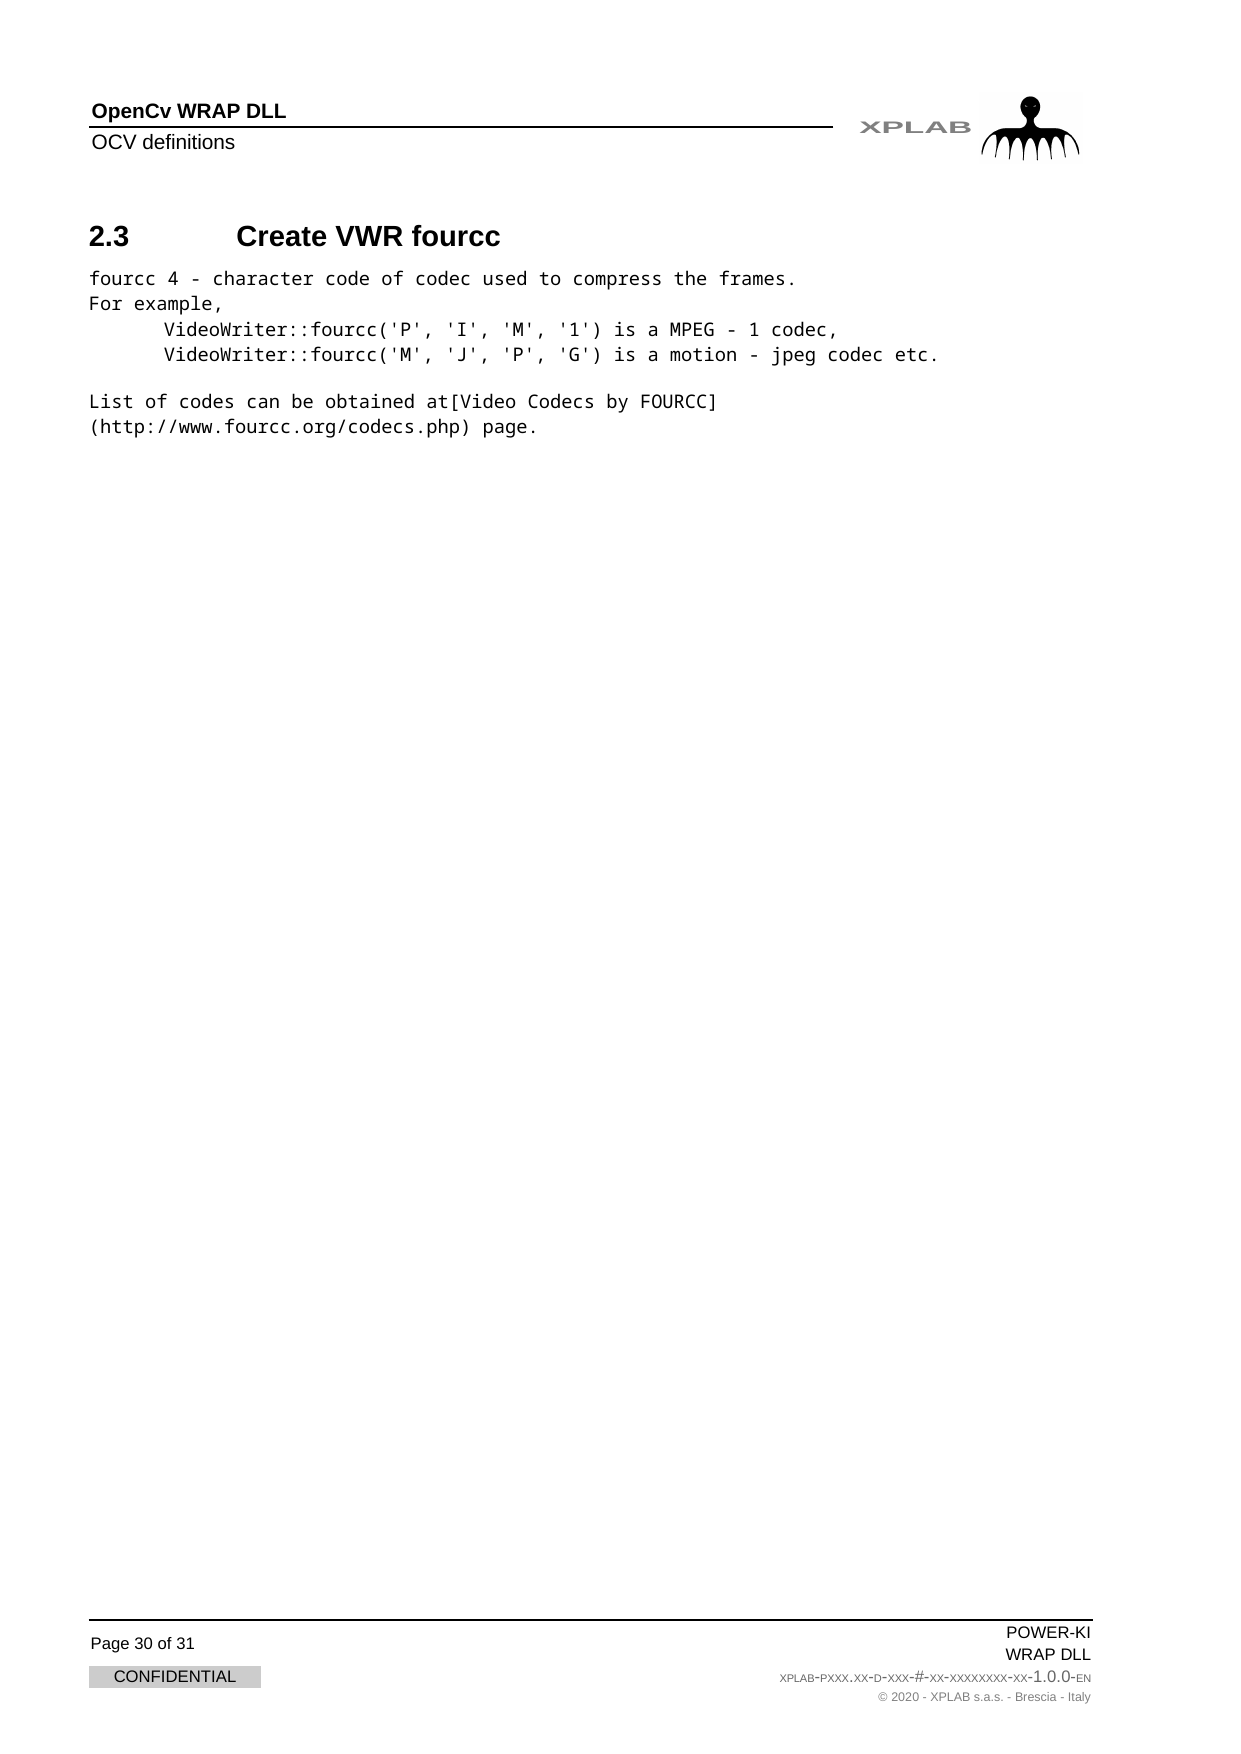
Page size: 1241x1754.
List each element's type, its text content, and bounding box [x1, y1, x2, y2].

picture [978, 92, 1083, 164]
subtitle Create VWR fourcc [88, 220, 1093, 252]
text For example, [88, 291, 1093, 316]
text fourcc 4 - character code of codec used to compress the frames. [88, 265, 1093, 291]
text List of codes can be obtained at[Video Codecs by FOURCC] (http://www.fourcc.org/codecs.php) page. [88, 388, 1093, 439]
text VideoWriter::fourcc('P', 'I', 'M', '1') is a MPEG - 1 codec, [88, 316, 1093, 342]
text VideoWriter::fourcc('M', 'J', 'P', 'G') is a motion - jpeg codec etc. [88, 342, 1093, 367]
